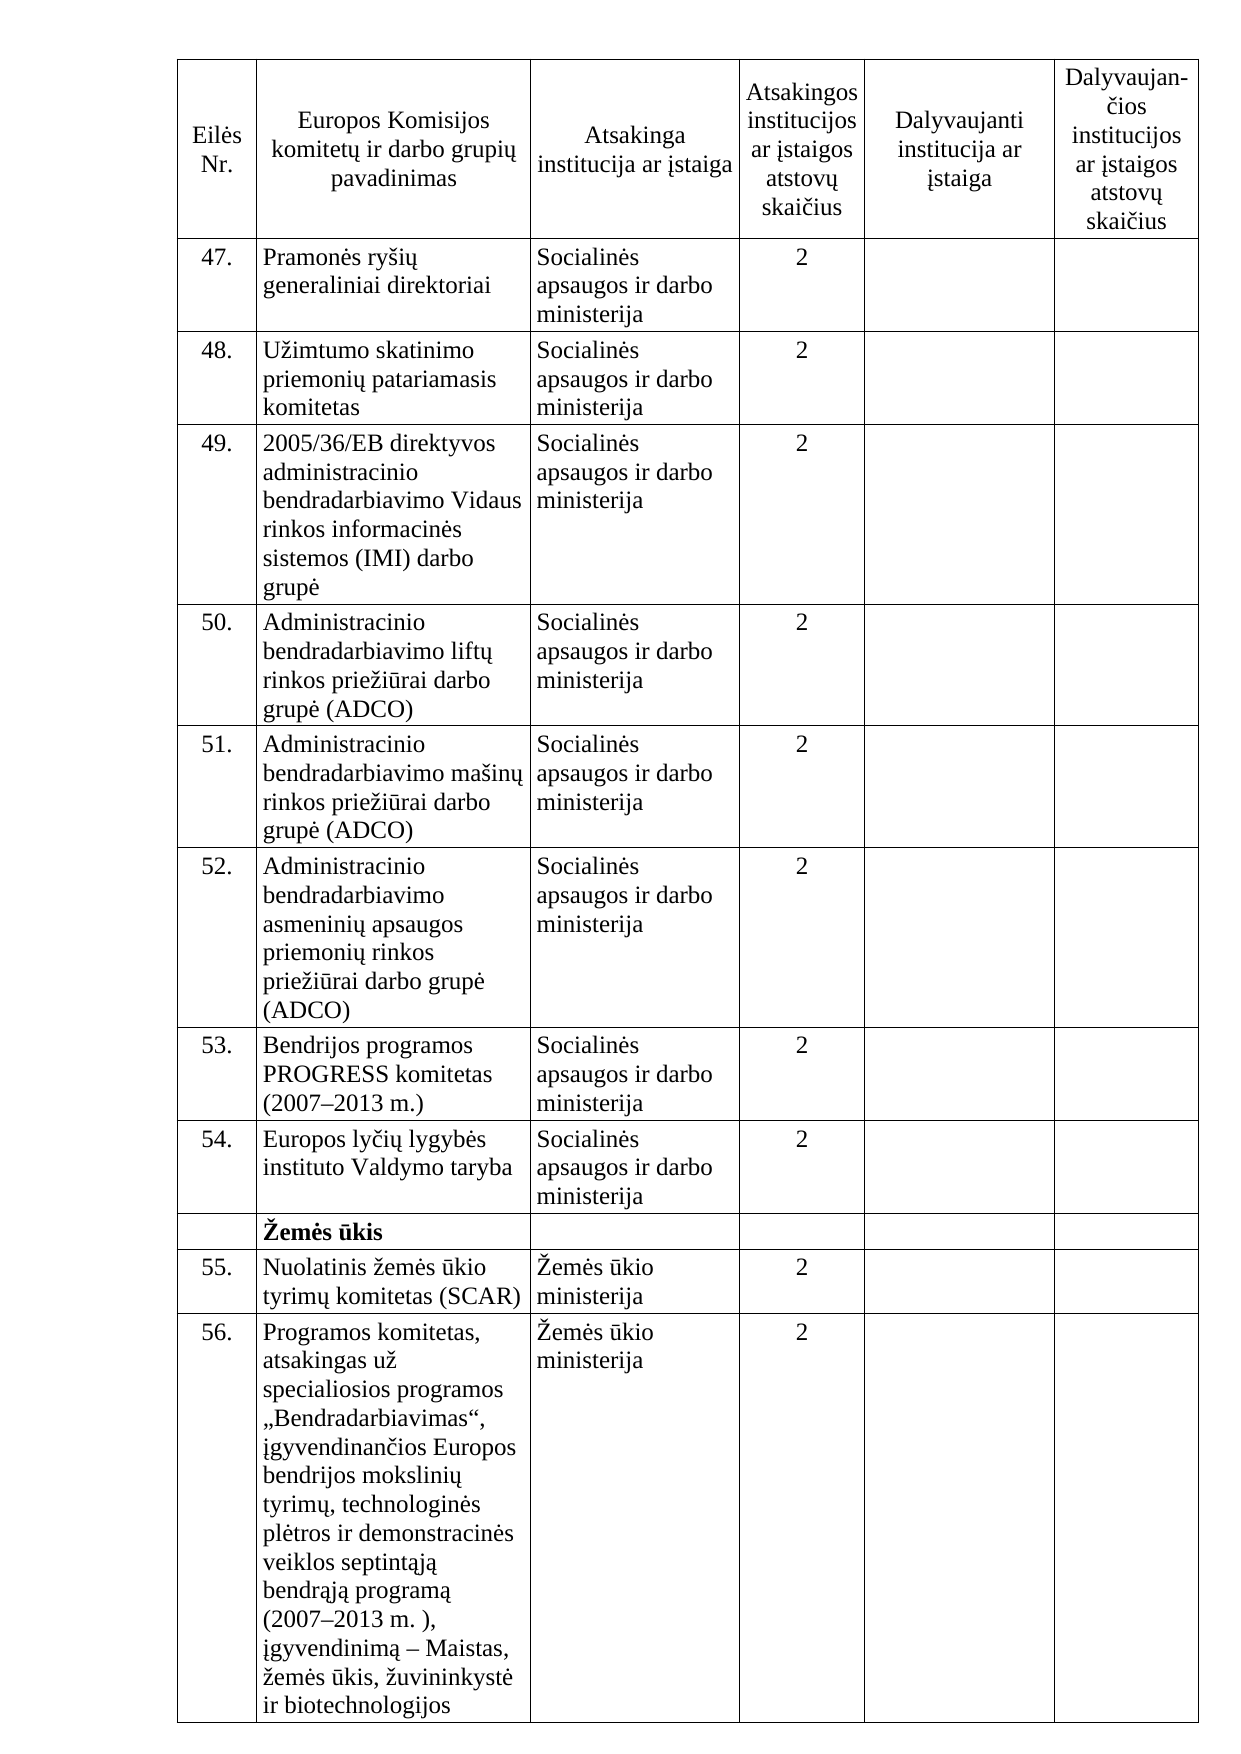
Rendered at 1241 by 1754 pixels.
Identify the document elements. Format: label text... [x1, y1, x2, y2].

table_cell Pramonės ryšių generaliniai direktoriai [257, 239, 530, 331]
table_cell 2 [740, 1250, 864, 1313]
table_cell 2 [740, 1028, 864, 1120]
table_cell [865, 1121, 1054, 1213]
table_cell [1055, 605, 1198, 725]
table_cell [178, 1214, 256, 1248]
table_cell [865, 848, 1054, 1027]
table_cell Bendrijos programos PROGRESS komitetas (2007–2013 m.) [257, 1028, 530, 1120]
table_cell Socialinės apsaugos ir darbo ministerija [531, 425, 739, 603]
table_cell 49. [178, 425, 256, 603]
table_cell 2 [740, 848, 864, 1027]
table_cell [1055, 1314, 1198, 1722]
table_cell 55. [178, 1250, 256, 1313]
table_cell [865, 605, 1054, 725]
table_header Atsakinga institucija ar įstaiga [531, 60, 739, 238]
table_cell Socialinės apsaugos ir darbo ministerija [531, 605, 739, 725]
table_cell [1055, 1028, 1198, 1120]
table_cell [865, 425, 1054, 603]
table_cell 47. [178, 239, 256, 331]
table_cell Socialinės apsaugos ir darbo ministerija [531, 239, 739, 331]
table_cell Administracinio bendradarbiavimo asmeninių apsaugos priemonių rinkos priežiūrai darbo grupė (ADCO) [257, 848, 530, 1027]
table_header Dalyvaujanti institucija ar įstaiga [865, 60, 1054, 238]
table_cell Socialinės apsaugos ir darbo ministerija [531, 1121, 739, 1213]
table_cell [1055, 848, 1198, 1027]
table_cell 2 [740, 605, 864, 725]
table_cell [1055, 332, 1198, 424]
table_cell Administracinio bendradarbiavimo liftų rinkos priežiūrai darbo grupė (ADCO) [257, 605, 530, 725]
table_cell Administracinio bendradarbiavimo mašinų rinkos priežiūrai darbo grupė (ADCO) [257, 726, 530, 847]
table_cell 2 [740, 1314, 864, 1722]
table_cell Žemės ūkio ministerija [531, 1314, 739, 1722]
table_cell [1055, 1214, 1198, 1248]
table_cell Socialinės apsaugos ir darbo ministerija [531, 848, 739, 1027]
table_cell Socialinės apsaugos ir darbo ministerija [531, 726, 739, 847]
table_cell [1055, 726, 1198, 847]
table_cell [865, 1028, 1054, 1120]
table_cell 56. [178, 1314, 256, 1722]
table_cell [1055, 1250, 1198, 1313]
table_header Atsakingos institucijos ar įstaigos atstovų skaičius [740, 60, 864, 238]
table_cell Nuolatinis žemės ūkio tyrimų komitetas (SCAR) [257, 1250, 530, 1313]
table_cell 2 [740, 1121, 864, 1213]
table_header Europos Komisijos komitetų ir darbo grupių pavadinimas [257, 60, 530, 238]
table_cell 2 [740, 239, 864, 331]
table_cell 48. [178, 332, 256, 424]
table_cell Socialinės apsaugos ir darbo ministerija [531, 332, 739, 424]
table_cell [865, 1214, 1054, 1248]
table_cell Europos lyčių lygybės instituto Valdymo taryba [257, 1121, 530, 1213]
table_cell Užimtumo skatinimo priemonių patariamasis komitetas [257, 332, 530, 424]
table_cell [865, 1314, 1054, 1722]
table_cell [1055, 425, 1198, 603]
table_cell 51. [178, 726, 256, 847]
table_cell 53. [178, 1028, 256, 1120]
table_cell Žemės ūkis [257, 1214, 530, 1248]
table_cell 52. [178, 848, 256, 1027]
table_cell [1055, 1121, 1198, 1213]
table_cell [865, 726, 1054, 847]
table_cell 2 [740, 425, 864, 603]
table_header Eilės Nr. [178, 60, 256, 238]
table_cell Žemės ūkio ministerija [531, 1250, 739, 1313]
table_cell [740, 1214, 864, 1248]
table_cell Programos komitetas, atsakingas už specialiosios programos „Bendradarbiavimas“, įgyvendinančios Europos bendrijos mokslinių tyrimų, technologinės plėtros ir demonstracinės veiklos septintąją bendrąją programą (2007–2013 m. ), įgyvendinimą – Maistas, žemės ūkis, žuvininkystė ir biotechnologijos [257, 1314, 530, 1722]
table_cell [865, 239, 1054, 331]
table_cell Socialinės apsaugos ir darbo ministerija [531, 1028, 739, 1120]
table_cell 50. [178, 605, 256, 725]
table_cell 2 [740, 332, 864, 424]
table_cell [1055, 239, 1198, 331]
table_cell [865, 1250, 1054, 1313]
table_cell [865, 332, 1054, 424]
table_header Dalyvaujan-čios institucijos ar įstaigos atstovų skaičius [1055, 60, 1198, 238]
table_cell [531, 1214, 739, 1248]
table_cell 2005/36/EB direktyvos administracinio bendradarbiavimo Vidaus rinkos informacinės sistemos (IMI) darbo grupė [257, 425, 530, 603]
table_cell 54. [178, 1121, 256, 1213]
table_cell 2 [740, 726, 864, 847]
